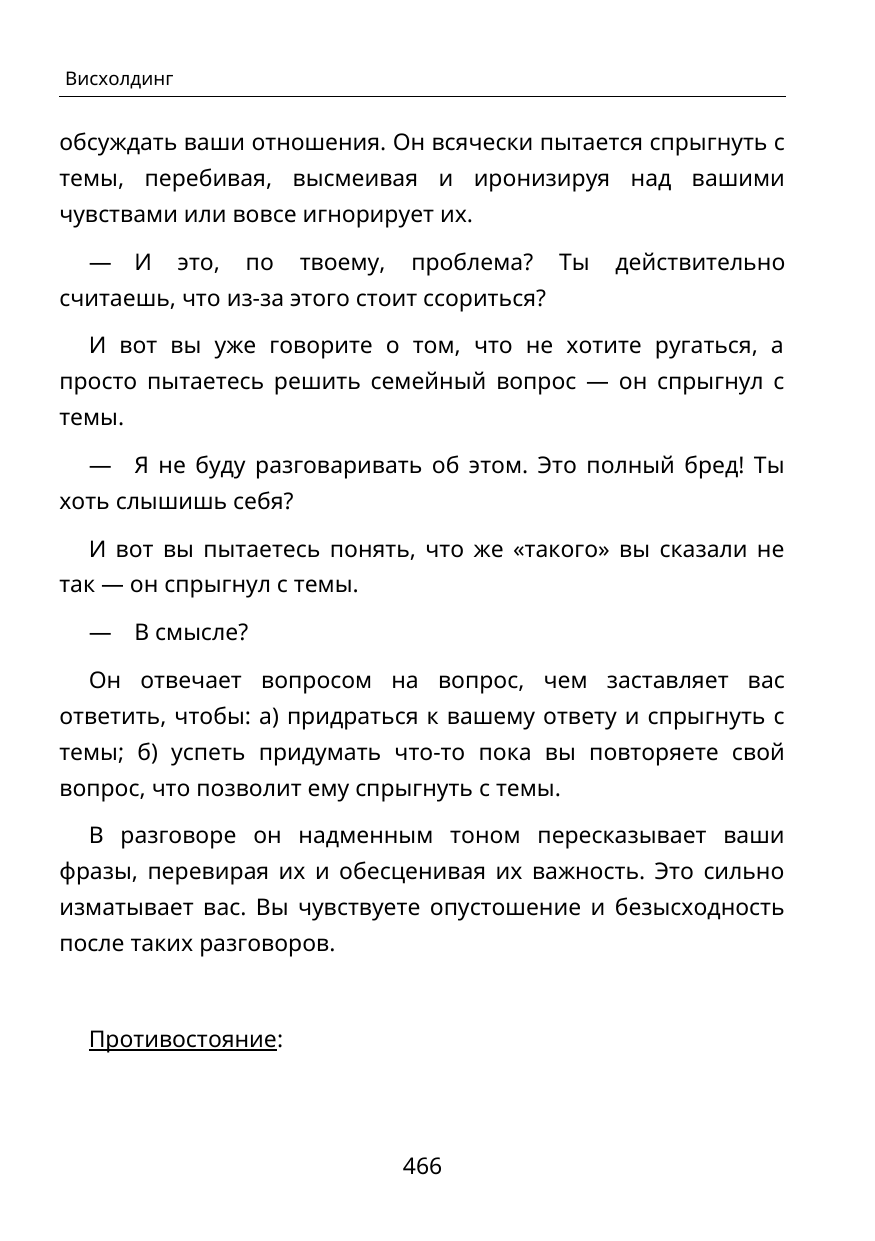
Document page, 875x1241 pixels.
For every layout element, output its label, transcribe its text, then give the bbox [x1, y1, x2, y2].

list Я не буду разговаривать об этом. Это полный бред! Ты хоть слышишь себя? [59, 449, 786, 516]
text обсуждать ваши отношения. Он всячески пытается спрыгнуть с темы, перебивая, высмеивая и иронизируя над вашими чувствами или вовсе игнорирует их. [59, 126, 786, 229]
text Он отвечает вопросом на вопрос, чем заставляет вас ответить, чтобы: а) придраться к вашему ответу и спрыгнуть с темы; б) успеть придумать что-то пока вы повторяете свой вопрос, что позволит ему спрыгнуть с темы. [59, 664, 786, 803]
text И вот вы пытаетесь понять, что же «такого» вы сказали не так — он спрыгнул с темы. [59, 532, 786, 600]
list В смысле? [59, 616, 786, 647]
text Противостояние: [59, 1023, 786, 1054]
list И это, по твоему, проблема? Ты действительно считаешь, что из-за этого стоит ссориться? [59, 246, 786, 313]
text И вот вы уже говорите о том, что не хотите ругаться, а просто пытаетесь решить семейный вопрос — он спрыгнул с темы. [59, 329, 786, 432]
text В разговоре он надменным тоном пересказывает ваши фразы, перевирая их и обесценивая их важность. Это сильно изматывает вас. Вы чувствуете опустошение и безысходность после таких разговоров. [59, 819, 786, 958]
